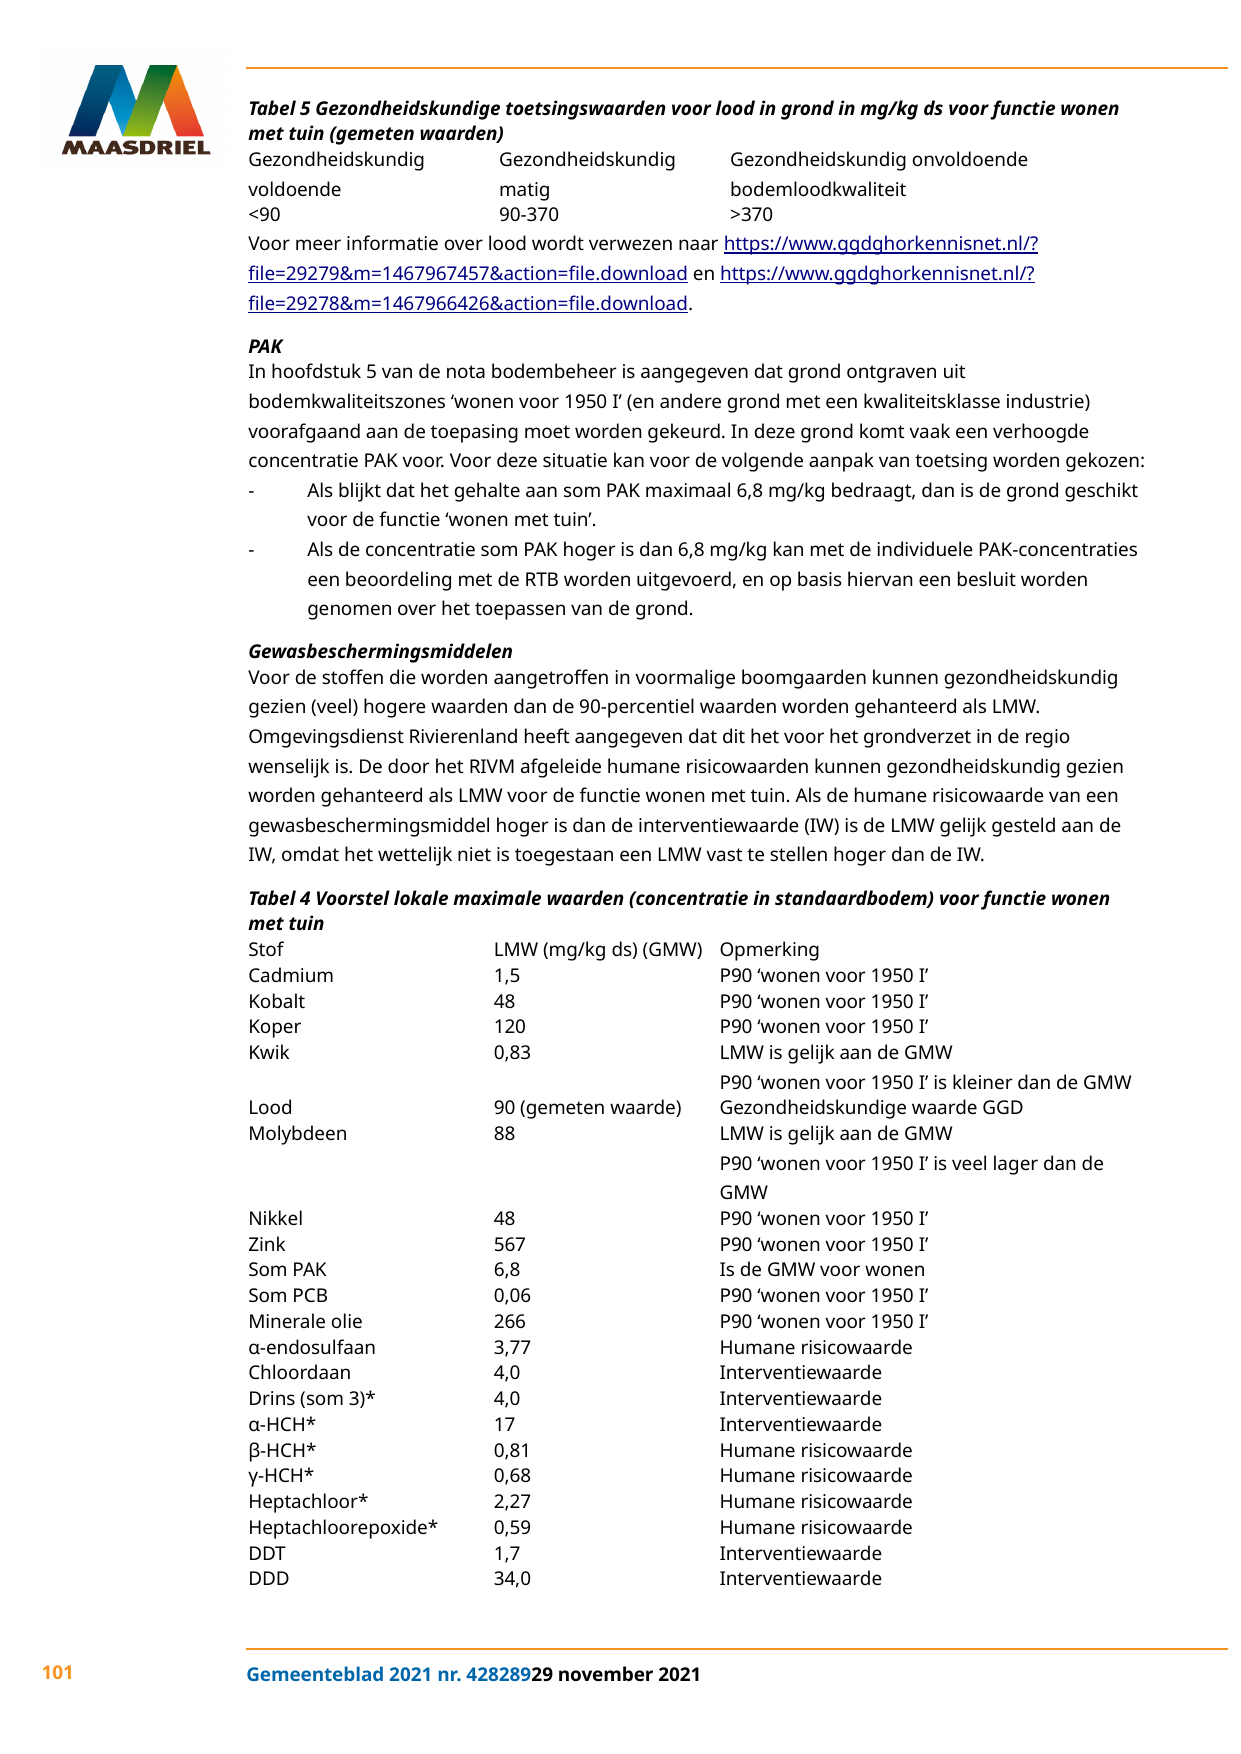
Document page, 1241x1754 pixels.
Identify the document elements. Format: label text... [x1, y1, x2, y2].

table_cell P90 ‘wonen voor 1950 I’ [719, 1205, 1152, 1231]
table_cell >370 [730, 202, 1152, 227]
table_cell P90 ‘wonen voor 1950 I’ [719, 1308, 1152, 1334]
table_cell Kobalt [248, 988, 493, 1013]
table_cell β-HCH* [248, 1437, 493, 1462]
table_cell 17 [494, 1411, 719, 1437]
table_cell DDD [248, 1565, 493, 1591]
table_cell 4,0 [494, 1385, 719, 1411]
table_cell P90 ‘wonen voor 1950 I’ [719, 1014, 1152, 1039]
text Gewasbeschermingsmiddelen [248, 638, 1152, 664]
table_cell Koper [248, 1014, 493, 1039]
picture [41, 47, 231, 172]
table_cell Humane risicowaarde [719, 1463, 1152, 1488]
table_header Opmerking [719, 936, 1152, 962]
text PAK [248, 333, 1152, 359]
table_cell Kwik [248, 1039, 493, 1094]
text Voor meer informatie over lood wordt verwezen naar https://www.ggdghorkennisnet.nl/?file=29279&m=1467967457&action=file.download en https://www.ggdghorkennisnet.nl/?file=29278&m=1467966426&action=file.download. [248, 231, 1152, 316]
table_cell P90 ‘wonen voor 1950 I’ [719, 988, 1152, 1013]
text In hoofdstuk 5 van de nota bodembeheer is aangegeven dat grond ontgraven uit bodemkwaliteitszones ‘wonen voor 1950 I’ (en andere grond met een kwaliteitsklasse industrie) voorafgaand aan de toepasing moet worden gekeurd. In deze grond komt vaak een verhoogde concentratie PAK voor. Voor deze situatie kan voor de volgende aanpak van toetsing worden gekozen: [248, 359, 1152, 473]
table_cell α-HCH* [248, 1411, 493, 1437]
table_header Gezondheidskundig voldoende [248, 146, 499, 202]
list Als blijkt dat het gehalte aan som PAK maximaal 6,8 mg/kg bedraagt, dan is de grond geschikt voor de functie ‘wonen met tuin’. [248, 477, 1152, 532]
table_cell Molybdeen [248, 1120, 493, 1205]
table_cell Heptachloorepoxide* [248, 1514, 493, 1540]
table_cell Gezondheidskundige waarde GGD [719, 1095, 1152, 1120]
table_cell P90 ‘wonen voor 1950 I’ [719, 1231, 1152, 1257]
table_cell Interventiewaarde [719, 1565, 1152, 1591]
table_cell Lood [248, 1095, 493, 1120]
table_cell <90 [248, 202, 499, 227]
table_cell Minerale olie [248, 1308, 493, 1334]
table_cell P90 ‘wonen voor 1950 I’ [719, 962, 1152, 988]
table_cell Humane risicowaarde [719, 1334, 1152, 1359]
text Tabel 4 Voorstel lokale maximale waarden (concentratie in standaardbodem) voor functie wonen met tuin [248, 885, 1152, 936]
table_cell 266 [494, 1308, 719, 1334]
table_cell 0,68 [494, 1463, 719, 1488]
table_cell 34,0 [494, 1565, 719, 1591]
table_cell 567 [494, 1231, 719, 1257]
table_cell Interventiewaarde [719, 1385, 1152, 1411]
table_cell 2,27 [494, 1488, 719, 1514]
table_cell 3,77 [494, 1334, 719, 1359]
table_cell γ-HCH* [248, 1463, 493, 1488]
table_cell Chloordaan [248, 1360, 493, 1385]
table_cell Cadmium [248, 962, 493, 988]
table_cell LMW is gelijk aan de GMW P90 ‘wonen voor 1950 I’ is veel lager dan de GMW [719, 1120, 1152, 1205]
table_cell 1,5 [494, 962, 719, 988]
table_cell Interventiewaarde [719, 1411, 1152, 1437]
table_cell 90 (gemeten waarde) [494, 1095, 719, 1120]
table_cell Interventiewaarde [719, 1540, 1152, 1565]
table_cell Som PAK [248, 1257, 493, 1282]
text Tabel 5 Gezondheidskundige toetsingswaarden voor lood in grond in mg/kg ds voor functie wonen met tuin (gemeten waarden) [248, 95, 1152, 146]
table_header Stof [248, 936, 493, 962]
table_header Gezondheidskundig matig [499, 146, 730, 202]
table_cell Zink [248, 1231, 493, 1257]
table_cell 0,59 [494, 1514, 719, 1540]
table_cell Heptachloor* [248, 1488, 493, 1514]
table_cell 0,81 [494, 1437, 719, 1462]
table_cell Is de GMW voor wonen [719, 1257, 1152, 1282]
table_cell Interventiewaarde [719, 1360, 1152, 1385]
table_cell Humane risicowaarde [719, 1514, 1152, 1540]
table_cell 4,0 [494, 1360, 719, 1385]
text Voor de stoffen die worden aangetroffen in voormalige boomgaarden kunnen gezondheidskundig gezien (veel) hogere waarden dan de 90-percentiel waarden worden gehanteerd als LMW. Omgevingsdienst Rivierenland heeft aangegeven dat dit het voor het grondverzet in de regio wenselijk is. De door het RIVM afgeleide humane risicowaarden kunnen gezondheidskundig gezien worden gehanteerd als LMW voor de functie wonen met tuin. Als de humane risicowaarde van een gewasbeschermingsmiddel hoger is dan de interventiewaarde (IW) is de LMW gelijk gesteld aan de IW, omdat het wettelijk niet is toegestaan een LMW vast te stellen hoger dan de IW. [248, 664, 1152, 867]
table_cell 1,7 [494, 1540, 719, 1565]
table_cell α-endosulfaan [248, 1334, 493, 1359]
table_cell Humane risicowaarde [719, 1437, 1152, 1462]
table_cell 90-370 [499, 202, 730, 227]
table_cell Drins (som 3)* [248, 1385, 493, 1411]
table_cell DDT [248, 1540, 493, 1565]
table_cell 48 [494, 988, 719, 1013]
table_cell 88 [494, 1120, 719, 1205]
table_cell 48 [494, 1205, 719, 1231]
table_cell 120 [494, 1014, 719, 1039]
table_cell 6,8 [494, 1257, 719, 1282]
table_cell LMW is gelijk aan de GMW P90 ‘wonen voor 1950 I’ is kleiner dan de GMW [719, 1039, 1152, 1094]
table_cell 0,83 [494, 1039, 719, 1094]
table_cell Humane risicowaarde [719, 1488, 1152, 1514]
list Als de concentratie som PAK hoger is dan 6,8 mg/kg kan met de individuele PAK-concentraties een beoordeling met de RTB worden uitgevoerd, en op basis hiervan een besluit worden genomen over het toepassen van de grond. [248, 536, 1152, 621]
table_cell 0,06 [494, 1283, 719, 1308]
table_header Gezondheidskundig onvoldoende bodemloodkwaliteit [730, 146, 1152, 202]
table_header LMW (mg/kg ds) (GMW) [494, 936, 719, 962]
table_cell Som PCB [248, 1283, 493, 1308]
table_cell Nikkel [248, 1205, 493, 1231]
table_cell P90 ‘wonen voor 1950 I’ [719, 1283, 1152, 1308]
